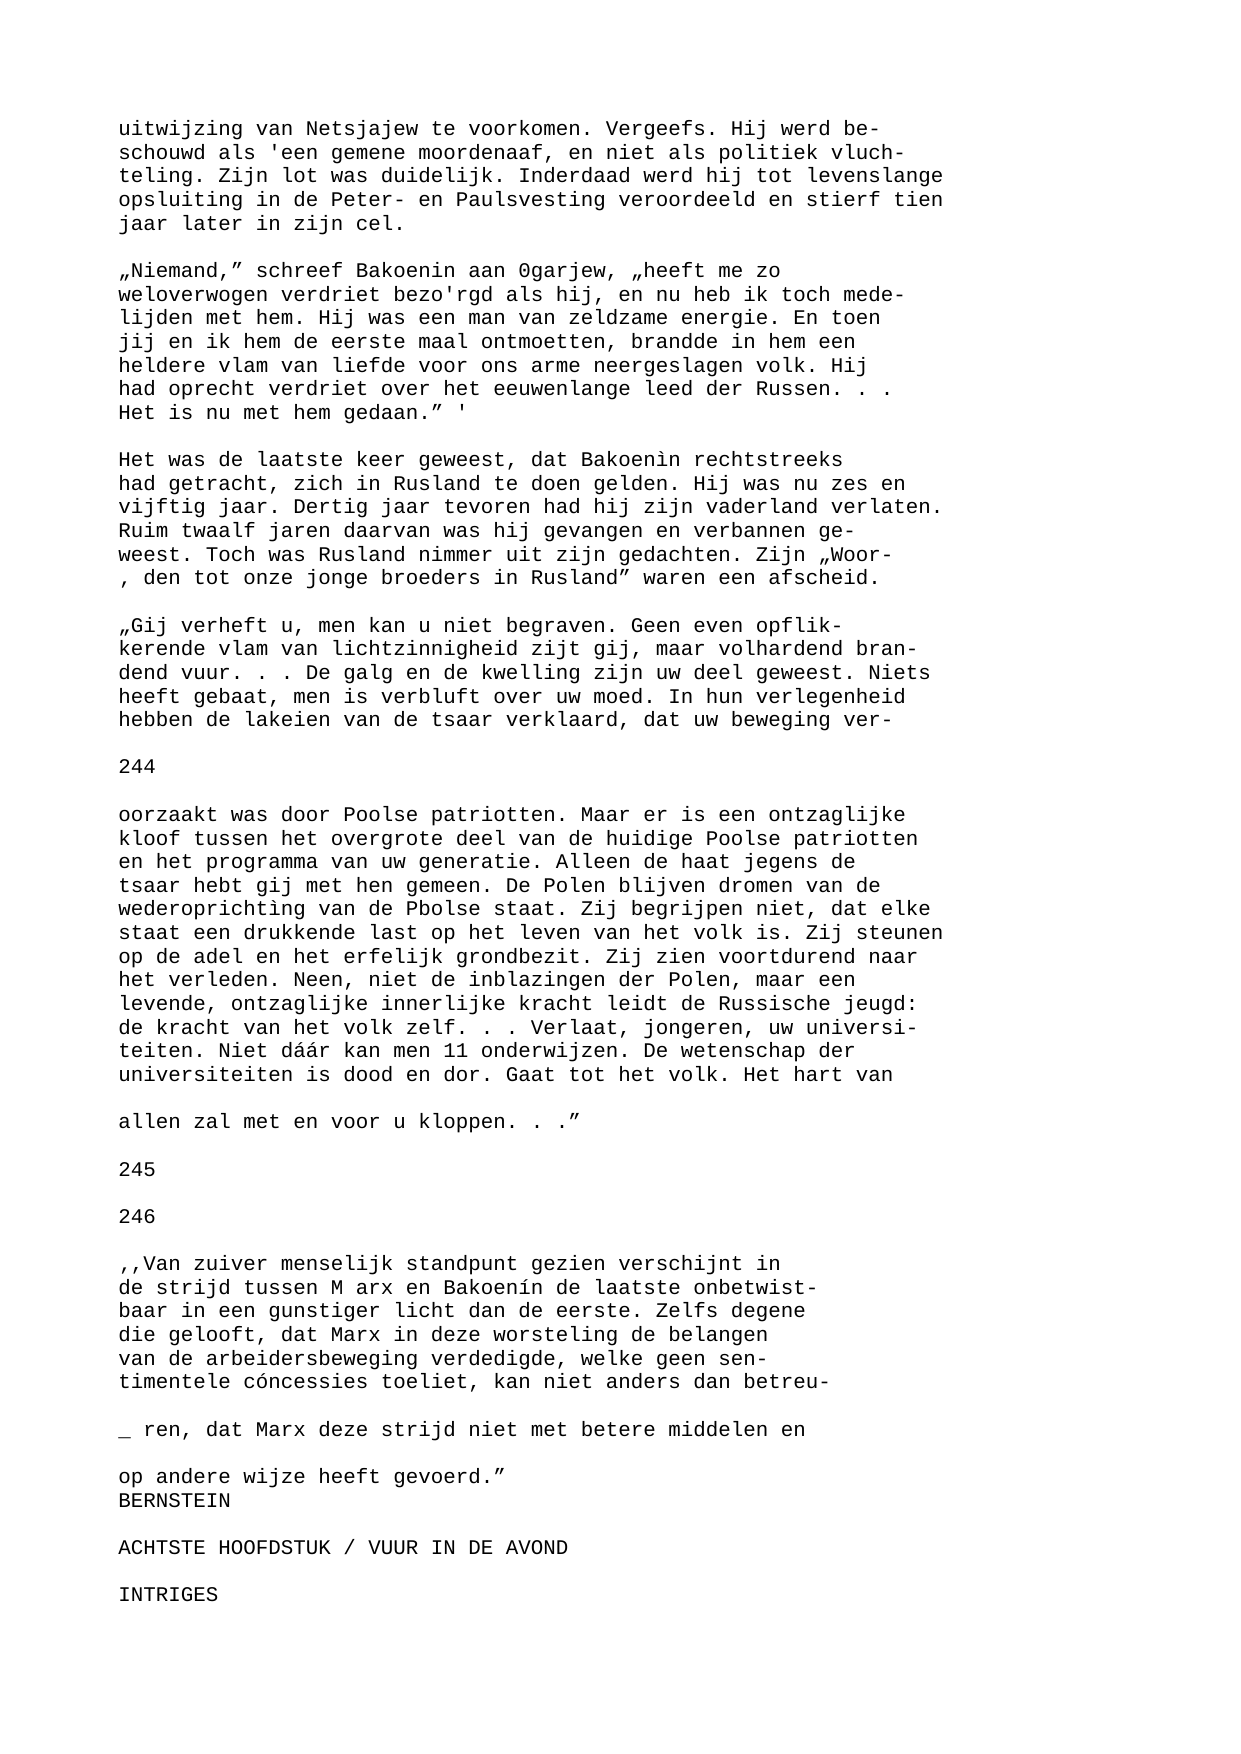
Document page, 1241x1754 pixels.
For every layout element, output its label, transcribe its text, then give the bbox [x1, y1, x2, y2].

text 246 [118, 1206, 1122, 1229]
text Het is nu met hem gedaan.” ' [118, 402, 1122, 426]
text de kracht van het volk zelf. . . Verlaat, jongeren, uw universi- [118, 1017, 1122, 1040]
text op de adel en het erfelijk grondbezit. Zij zien voortdurend naar [118, 946, 1122, 969]
text jij en ik hem de eerste maal ontmoetten, brandde in hem een [118, 331, 1122, 354]
text ‚,Van zuiver menselijk standpunt gezien verschijnt in [118, 1253, 1122, 1277]
text _ ren, dat Marx deze strijd niet met betere middelen en [118, 1419, 1122, 1442]
text teiten. Niet dáár kan men 11 onderwijzen. De wetenschap der [118, 1040, 1122, 1064]
text vijftig jaar. Dertig jaar tevoren had hij zijn vaderland verlaten. [118, 496, 1122, 520]
text teling. Zijn lot was duidelijk. Inderdaad werd hij tot levenslange [118, 165, 1122, 189]
text heldere vlam van liefde voor ons arme neergeslagen volk. Hij [118, 354, 1122, 378]
text opsluiting in de Peter- en Paulsvesting veroordeeld en stierf tien [118, 189, 1122, 213]
text 245 [118, 1158, 1122, 1182]
text weloverwogen verdriet bezo'rgd als hij, en nu heb ik toch mede- [118, 284, 1122, 307]
text ACHTSTE HOOFDSTUK / VUUR IN DE AVOND [118, 1537, 1122, 1561]
text BERNSTEIN [118, 1489, 1122, 1513]
text van de arbeidersbeweging verdedigde, welke geen sen- [118, 1348, 1122, 1371]
text de strijd tussen M arx en Bakoenín de laatste onbetwist- [118, 1277, 1122, 1300]
text had getracht, zich in Rusland te doen gelden. Hij was nu zes en [118, 473, 1122, 496]
text weest. Toch was Rusland nimmer uit zijn gedachten. Zijn „Woor- [118, 544, 1122, 567]
text lijden met hem. Hij was een man van zeldzame energie. En toen [118, 307, 1122, 331]
text allen zal met en voor u kloppen. . .” [118, 1111, 1122, 1135]
text dend vuur. . . De galg en de kwelling zijn uw deel geweest. Niets [118, 662, 1122, 686]
text tsaar hebt gij met hen gemeen. De Polen blijven dromen van de [118, 875, 1122, 898]
text Ruim twaalf jaren daarvan was hij gevangen en verbannen ge- [118, 520, 1122, 544]
text uitwijzing van Netsjajew te voorkomen. Vergeefs. Hij werd be- [118, 118, 1122, 142]
text oorzaakt was door Poolse patriotten. Maar er is een ontzaglijke [118, 804, 1122, 827]
text hebben de lakeien van de tsaar verklaard, dat uw beweging ver- [118, 709, 1122, 733]
text heeft gebaat, men is verbluft over uw moed. In hun verlegenheid [118, 686, 1122, 709]
text die gelooft, dat Marx in deze worsteling de belangen [118, 1324, 1122, 1348]
text wederoprichtìng van de Pbolse staat. Zij begrijpen niet, dat elke [118, 898, 1122, 922]
text levende, ontzaglijke innerlijke kracht leidt de Russische jeugd: [118, 993, 1122, 1017]
text het verleden. Neen, niet de inblazingen der Polen, maar een [118, 969, 1122, 993]
text had oprecht verdriet over het eeuwenlange leed der Russen. . . [118, 378, 1122, 402]
text INTRIGES [118, 1584, 1122, 1608]
text kerende vlam van lichtzinnigheid zijt gij, maar volhardend bran- [118, 638, 1122, 662]
text kloof tussen het overgrote deel van de huidige Poolse patriotten [118, 827, 1122, 851]
text schouwd als 'een gemene moordenaaf, en niet als politiek vluch- [118, 142, 1122, 165]
text ‚ den tot onze jonge broeders in Rusland” waren een afscheid. [118, 567, 1122, 591]
text „Niemand,” schreef Bakoenin aan 0garjew, „heeft me zo [118, 260, 1122, 284]
text jaar later in zijn cel. [118, 213, 1122, 236]
text Het was de laatste keer geweest, dat Bakoenìn rechtstreeks [118, 449, 1122, 473]
text timentele cóncessies toeliet, kan niet anders dan betreu- [118, 1371, 1122, 1395]
text „Gij verheft u, men kan u niet begraven. Geen even opflik- [118, 615, 1122, 638]
text en het programma van uw generatie. Alleen de haat jegens de [118, 851, 1122, 875]
text op andere wijze heeft gevoerd.” [118, 1466, 1122, 1489]
text 244 [118, 757, 1122, 780]
text baar in een gunstiger licht dan de eerste. Zelfs degene [118, 1300, 1122, 1324]
text staat een drukkende last op het leven van het volk is. Zij steunen [118, 922, 1122, 946]
text universiteiten is dood en dor. Gaat tot het volk. Het hart van [118, 1064, 1122, 1088]
